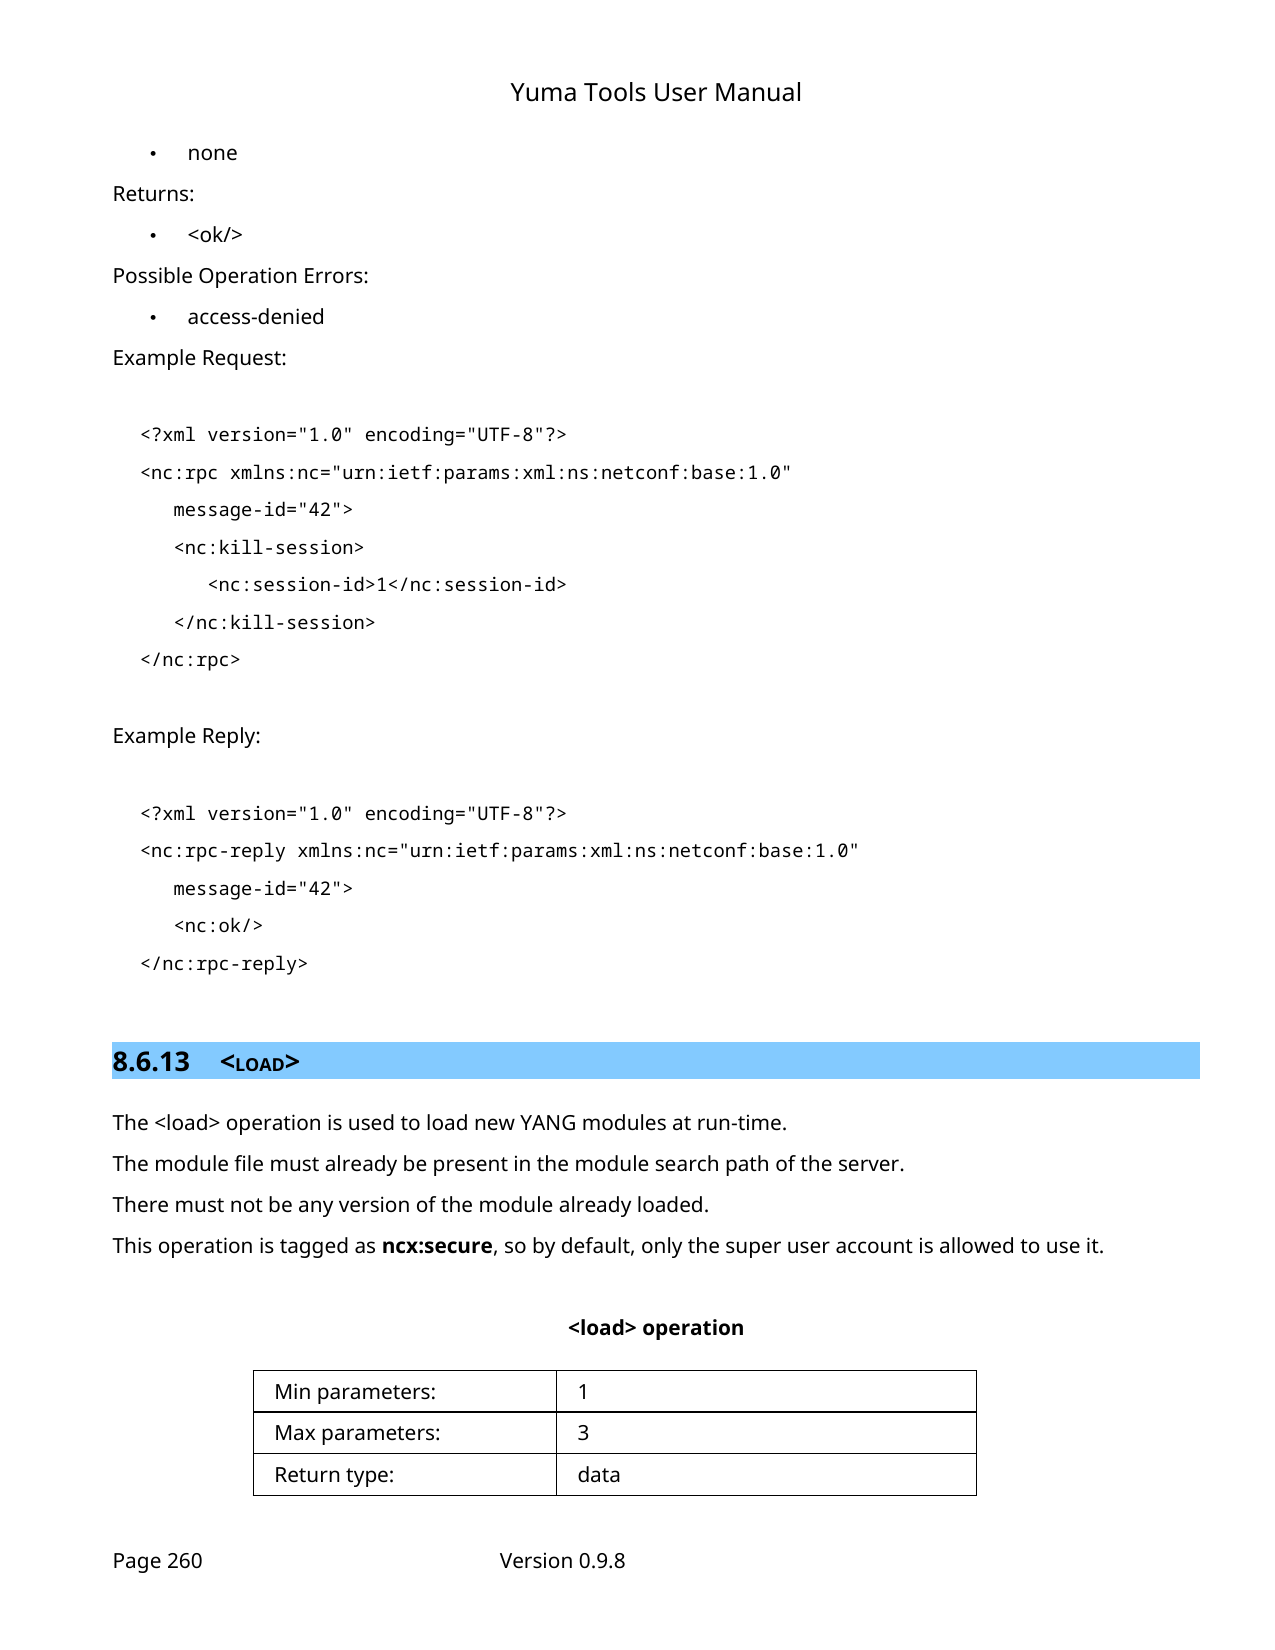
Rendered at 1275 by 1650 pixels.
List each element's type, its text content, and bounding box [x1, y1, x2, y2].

text </nc:kill-session> [139, 609, 1200, 635]
text <nc:rpc-reply xmlns:nc="urn:ietf:params:xml:ns:netconf:base:1.0" [139, 838, 1200, 863]
text </nc:rpc> [139, 647, 1200, 672]
subtitle <load> [112, 1042, 1200, 1079]
text The module file must already be present in the module search path of the server. [112, 1149, 1200, 1178]
table_cell 3 [557, 1413, 976, 1453]
subtitle <load> operation [127, 1313, 1185, 1341]
table_header Min parameters: [254, 1371, 556, 1411]
text message-id="42"> [139, 497, 1200, 522]
text Possible Operation Errors: [112, 261, 1200, 290]
text <?xml version="1.0" encoding="UTF-8"?> [139, 422, 1200, 447]
list <ok/> [150, 220, 1200, 249]
text There must not be any version of the module already loaded. [112, 1190, 1200, 1219]
text Returns: [112, 179, 1200, 208]
text Example Request: [112, 343, 1200, 372]
list none [150, 138, 1200, 167]
text <nc:rpc xmlns:nc="urn:ietf:params:xml:ns:netconf:base:1.0" [139, 459, 1200, 485]
list access-denied [150, 302, 1200, 331]
text Example Reply: [112, 722, 1200, 750]
text This operation is tagged as ncx:secure, so by default, only the super user account is allowed to use it. [112, 1231, 1200, 1259]
text <?xml version="1.0" encoding="UTF-8"?> [139, 800, 1200, 826]
table_header 1 [557, 1371, 976, 1411]
table_cell data [557, 1454, 976, 1494]
text </nc:rpc-reply> [139, 950, 1200, 976]
text <nc:session-id>1</nc:session-id> [139, 572, 1200, 597]
table_cell Max parameters: [254, 1413, 556, 1453]
table_cell Return type: [254, 1454, 556, 1494]
text message-id="42"> [139, 875, 1200, 901]
text <nc:kill-session> [139, 534, 1200, 560]
text The <load> operation is used to load new YANG modules at run-time. [112, 1108, 1200, 1137]
text <nc:ok/> [139, 913, 1200, 938]
